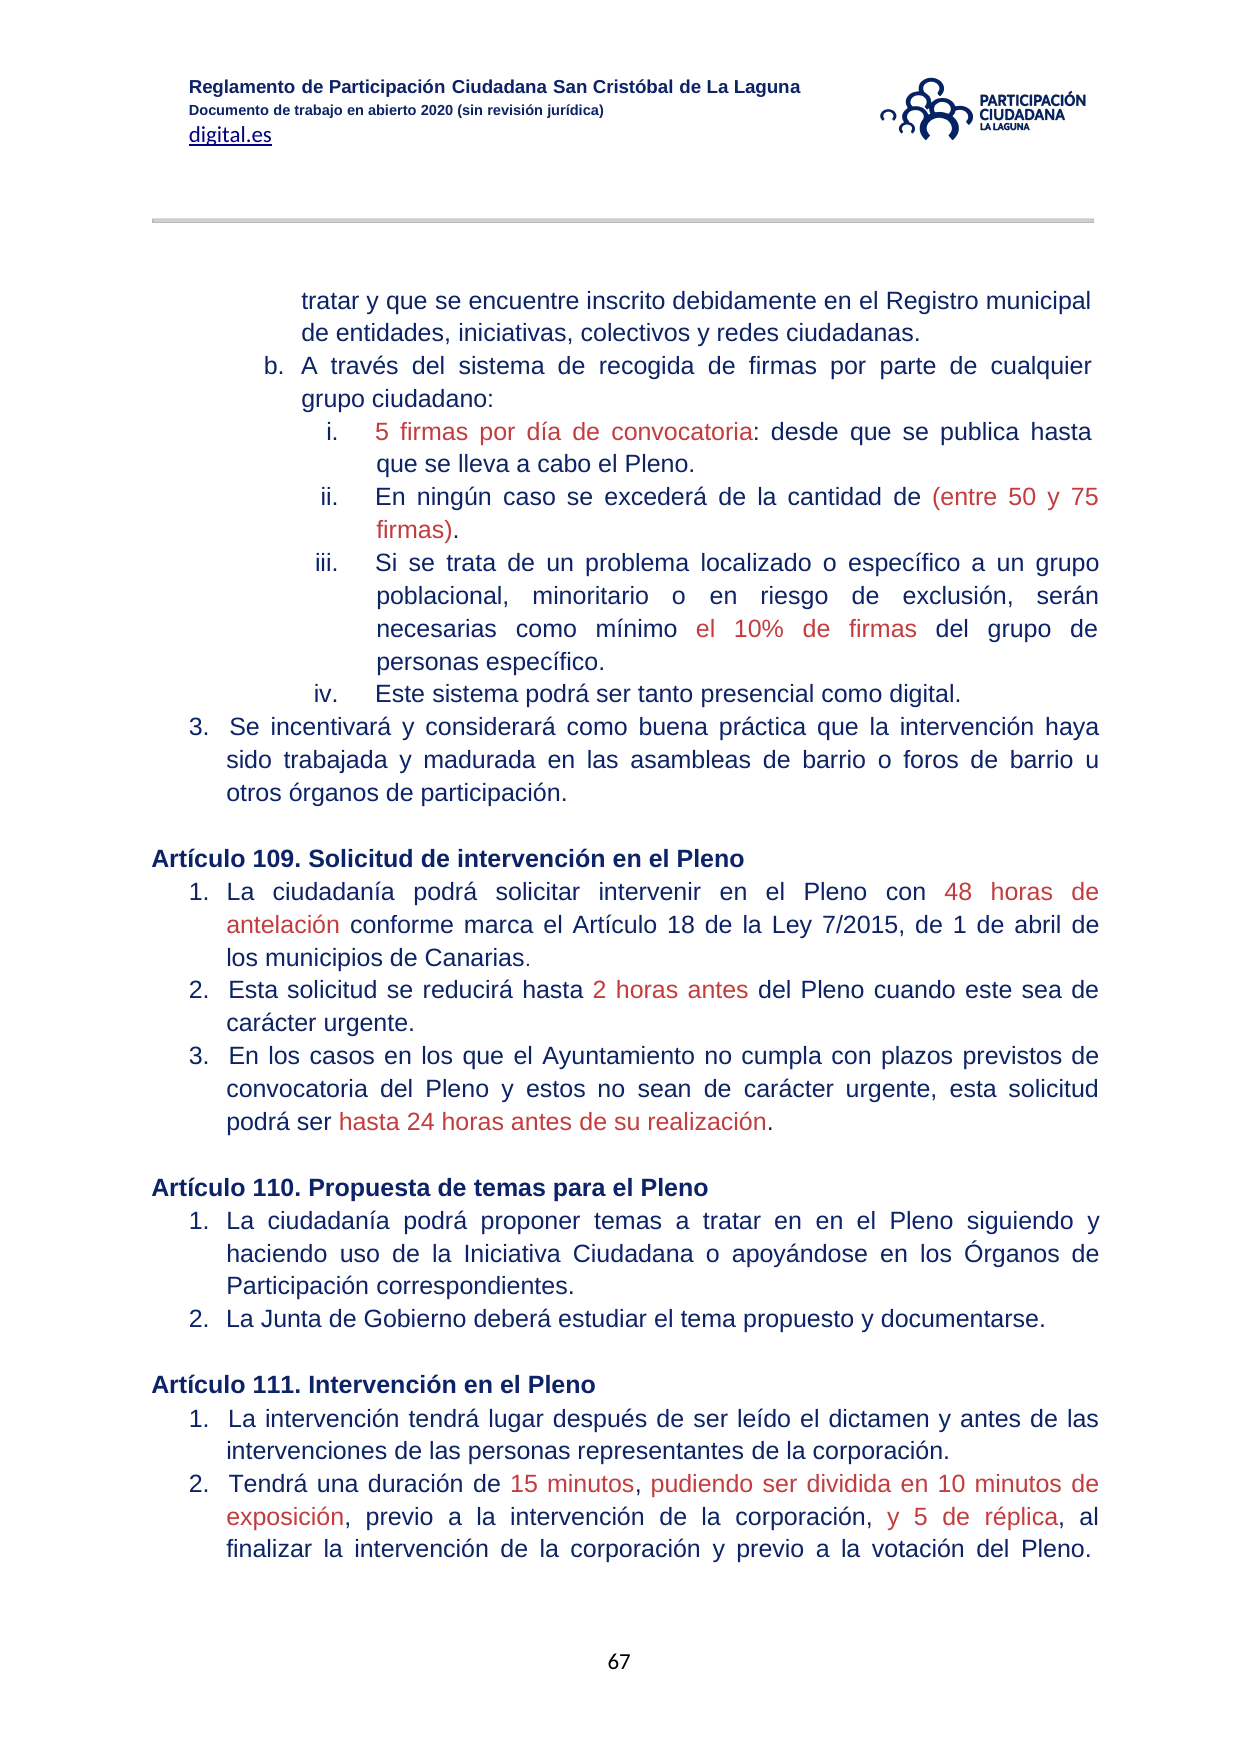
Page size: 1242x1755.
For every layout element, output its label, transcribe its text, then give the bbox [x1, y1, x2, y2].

text 2. Tendrá una duración de 15 minutos, pudiendo ser dividida en 10 minutos de exposición, previo a la intervención de la corporación, y 5 de réplica, al finalizar la intervención de la corporación y previo a la votación del Pleno. [188, 1469, 1099, 1563]
text 3. Se incentivará y considerará como buena práctica que la intervención haya sido trabajada y madurada en las asambleas de barrio o foros de barrio u otros órganos de participación. [188, 712, 1099, 806]
text 1. La ciudadanía podrá solicitar intervenir en el Pleno con 48 horas de antelación conforme marca el Artículo 18 de la Ley 7/2015, de 1 de abril de los municipios de Canarias. [188, 877, 1099, 971]
text b. A través del sistema de recogida de firmas por parte de cualquier grupo ciudadano: [263, 351, 1099, 413]
text 1. La intervención tendrá lugar después de ser leído el dictamen y antes de las intervenciones de las personas representantes de la corporación. [188, 1403, 1099, 1465]
text 2. La Junta de Gobierno deberá estudiar el tema propuesto y documentarse. [188, 1304, 1108, 1333]
text ii. En ningún caso se excederá de la cantidad de (entre 50 y 75 firmas). [320, 482, 1099, 544]
text Artículo 111. Intervención en el Pleno [151, 1371, 1108, 1399]
text iii. Si se trata de un problema localizado o específico a un grupo poblacional, minoritario o en riesgo de exclusión, serán necesarias como mínimo el 10% de firmas del grupo de personas específico. [315, 548, 1099, 675]
text 2. Esta solicitud se reducirá hasta 2 horas antes del Pleno cuando este sea de carácter urgente. [188, 975, 1099, 1037]
text Artículo 109. Solicitud de intervención en el Pleno [151, 844, 1108, 873]
text tratar y que se encuentre inscrito debidamente en el Registro municipal de entidades, iniciativas, colectivos y redes ciudadanas. [301, 286, 1099, 347]
text Artículo 110. Propuesta de temas para el Pleno [151, 1173, 1108, 1202]
text i. 5 firmas por día de convocatoria: desde que se publica hasta que se lleva a cabo el Pleno. [326, 417, 1099, 478]
text iv. Este sistema podrá ser tanto presencial como digital. [313, 679, 1108, 708]
text 3. En los casos en los que el Ayuntamiento no cumpla con plazos previstos de convocatoria del Pleno y estos no sean de carácter urgente, esta solicitud podrá ser hasta 24 horas antes de su realización. [188, 1041, 1099, 1136]
text 1. La ciudadanía podrá proponer temas a tratar en en el Pleno siguiendo y haciendo uso de la Iniciativa Ciudadana o apoyándose en los Órganos de Participación correspondientes. [188, 1206, 1099, 1300]
